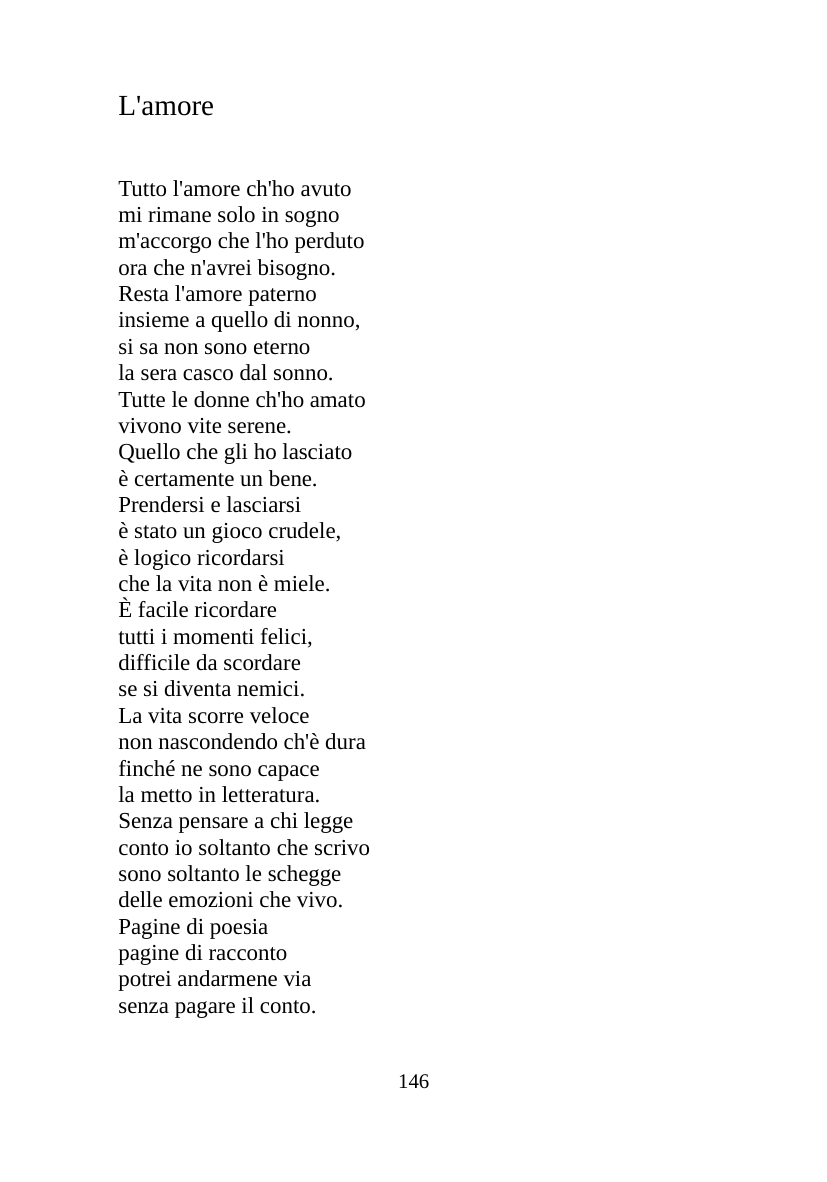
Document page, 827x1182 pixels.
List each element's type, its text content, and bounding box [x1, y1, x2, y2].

text pagine di racconto [88, 939, 738, 965]
text insieme a quello di nonno, [88, 307, 738, 333]
text Tutto l'amore ch'ho avuto [88, 175, 738, 201]
text vivono vite serene. [88, 412, 738, 438]
text difficile da scordare [88, 649, 738, 676]
text ora che n'avrei bisogno. [88, 254, 738, 280]
text Senza pensare a chi legge [88, 807, 738, 834]
text Prendersi e lasciarsi [88, 491, 738, 517]
text potrei andarmene via [88, 965, 738, 992]
text mi rimane solo in sogno [88, 201, 738, 227]
text è stato un gioco crudele, [88, 517, 738, 544]
text Tutte le donne ch'ho amato [88, 386, 738, 412]
text tutti i momenti felici, [88, 623, 738, 649]
text finché ne sono capace [88, 754, 738, 781]
text Resta l'amore paterno [88, 280, 738, 307]
text se si diventa nemici. [88, 676, 738, 702]
text delle emozioni che vivo. [88, 886, 738, 913]
text La vita scorre veloce [88, 702, 738, 728]
text Quello che gli ho lasciato [88, 438, 738, 465]
text m'accorgo che l'ho perduto [88, 227, 738, 254]
text è certamente un bene. [88, 465, 738, 491]
text la metto in letteratura. [88, 781, 738, 807]
text senza pagare il conto. [88, 992, 738, 1018]
text conto io soltanto che scrivo [88, 834, 738, 860]
subtitle L'amore [88, 88, 738, 122]
text non nascondendo ch'è dura [88, 728, 738, 754]
text Pagine di poesia [88, 913, 738, 939]
text È facile ricordare [88, 596, 738, 623]
text è logico ricordarsi [88, 544, 738, 570]
text si sa non sono eterno [88, 333, 738, 359]
text che la vita non è miele. [88, 570, 738, 596]
text la sera casco dal sonno. [88, 359, 738, 386]
text sono soltanto le schegge [88, 860, 738, 886]
